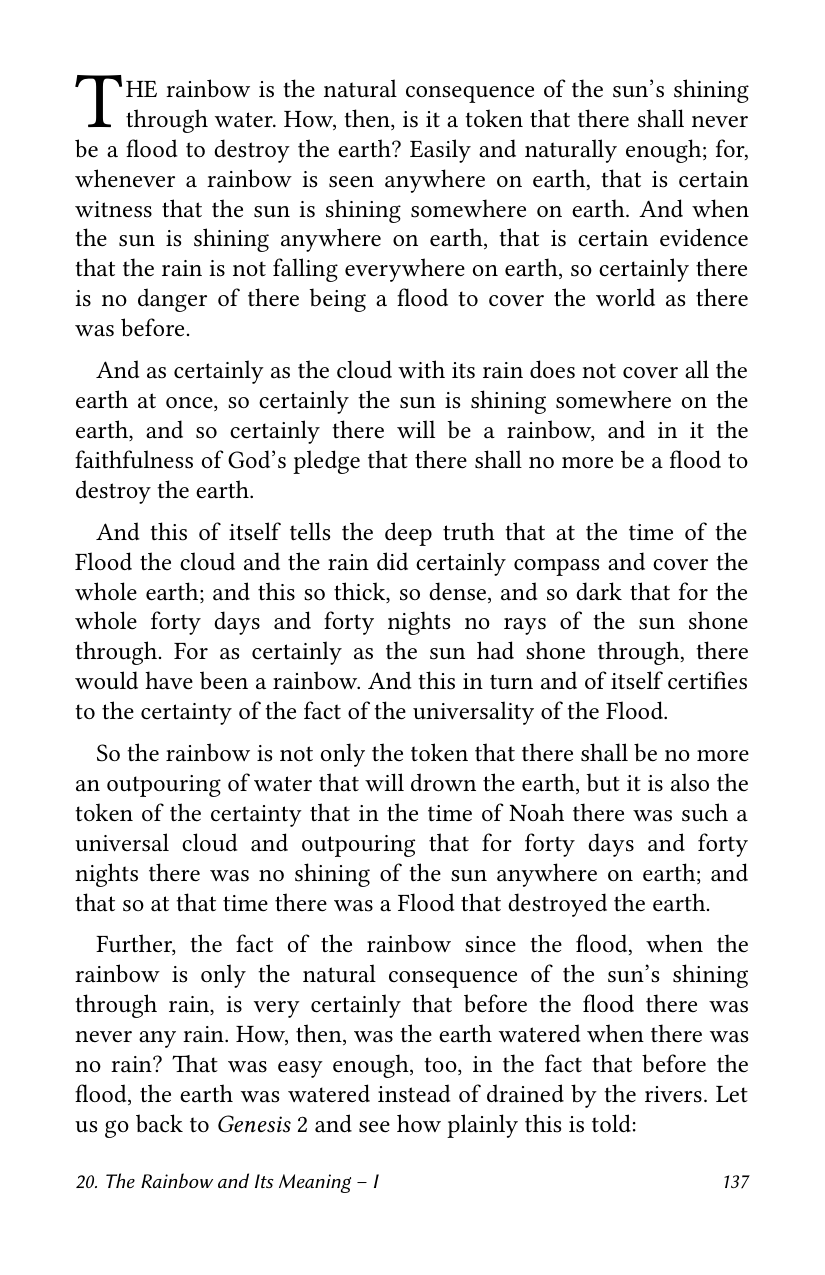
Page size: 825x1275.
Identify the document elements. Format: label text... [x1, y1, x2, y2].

text Further, the fact of the rainbow since the flood, when the rainbow is only the natural consequence of the sun’s shining through rain, is very certainly that before the flood there was never any rain. How, then, was the earth watered when there was no rain? That was easy enough, too, in the fact that before the flood, the earth was watered instead of drained by the rivers. Let us go back to Genesis 2 and see how plainly this is told: [75, 931, 750, 1138]
text And this of itself tells the deep truth that at the time of the Flood the cloud and the rain did certainly compass and cover the whole earth; and this so thick, so dense, and so dark that for the whole forty days and forty nights no rays of the sun shone through. For as certainly as the sun had shone through, there would have been a rainbow. And this in turn and of itself certifies to the certainty of the fact of the universality of the Flood. [75, 518, 750, 726]
text So the rainbow is not only the token that there shall be no more an outpouring of water that will drown the earth, but it is also the token of the certainty that in the time of Noah there was such a universal cloud and outpouring that for forty days and forty nights there was no shining of the sun anywhere on earth; and that so at that time there was a Flood that destroyed the earth. [75, 739, 750, 917]
text THE rainbow is the natural consequence of the sun’s shining through water. How, then, is it a token that there shall never be a flood to destroy the earth? Easily and naturally enough; for, whenever a rainbow is seen anywhere on earth, that is certain witness that the sun is shining somewhere on earth. And when the sun is shining anywhere on earth, that is certain evidence that the rain is not falling everywhere on earth, so certainly there is no danger of there being a flood to cover the world as there was before. [75, 75, 750, 343]
text And as certainly as the cloud with its rain does not cover all the earth at once, so certainly the sun is shining somewhere on the earth, and so certainly there will be a rainbow, and in it the faithfulness of God’s pledge that there shall no more be a flood to destroy the earth. [75, 356, 750, 504]
